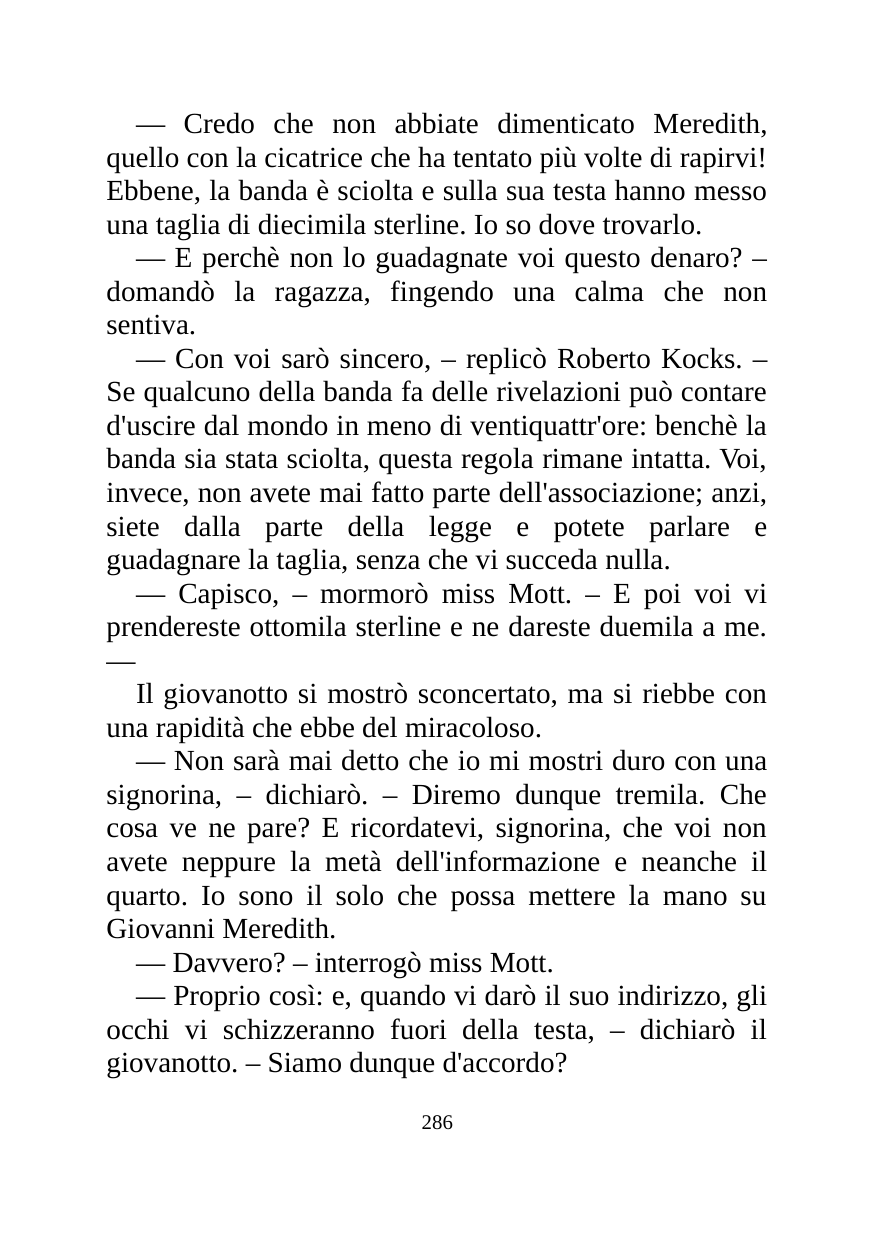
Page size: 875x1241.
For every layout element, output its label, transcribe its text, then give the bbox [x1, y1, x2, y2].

text — Credo che non abbiate dimenticato Meredith, quello con la cicatrice che ha tentato più volte di rapirvi! Ebbene, la banda è sciolta e sulla sua testa hanno messo una taglia di diecimila sterline. Io so dove trovarlo. [106, 106, 768, 240]
text — Davvero? – interrogò miss Mott. [106, 945, 768, 978]
text — Capisco, – mormorò miss Mott. – E poi voi vi prendereste ottomila sterline e ne dareste duemila a me. — [106, 576, 768, 676]
text — Non sarà mai detto che io mi mostri duro con una signorina, – dichiarò. – Diremo dunque tremila. Che cosa ve ne pare? E ricordatevi, signorina, che voi non avete neppure la metà dell'informazione e neanche il quarto. Io sono il solo che possa mettere la mano su Giovanni Meredith. [106, 743, 768, 945]
text Il giovanotto si mostrò sconcertato, ma si riebbe con una rapidità che ebbe del miracoloso. [106, 676, 768, 743]
text — Proprio così: e, quando vi darò il suo indirizzo, gli occhi vi schizzeranno fuori della testa, – dichiarò il giovanotto. – Siamo dunque d'accordo? [106, 978, 768, 1079]
text — E perchè non lo guadagnate voi questo denaro? – domandò la ragazza, fingendo una calma che non sentiva. [106, 240, 768, 341]
text — Con voi sarò sincero, – replicò Roberto Kocks. – Se qualcuno della banda fa delle rivelazioni può contare d'uscire dal mondo in meno di ventiquattr'ore: benchè la banda sia stata sciolta, questa regola rimane intatta. Voi, invece, non avete mai fatto parte dell'associazione; anzi, siete dalla parte della legge e potete parlare e guadagnare la taglia, senza che vi succeda nulla. [106, 341, 768, 576]
